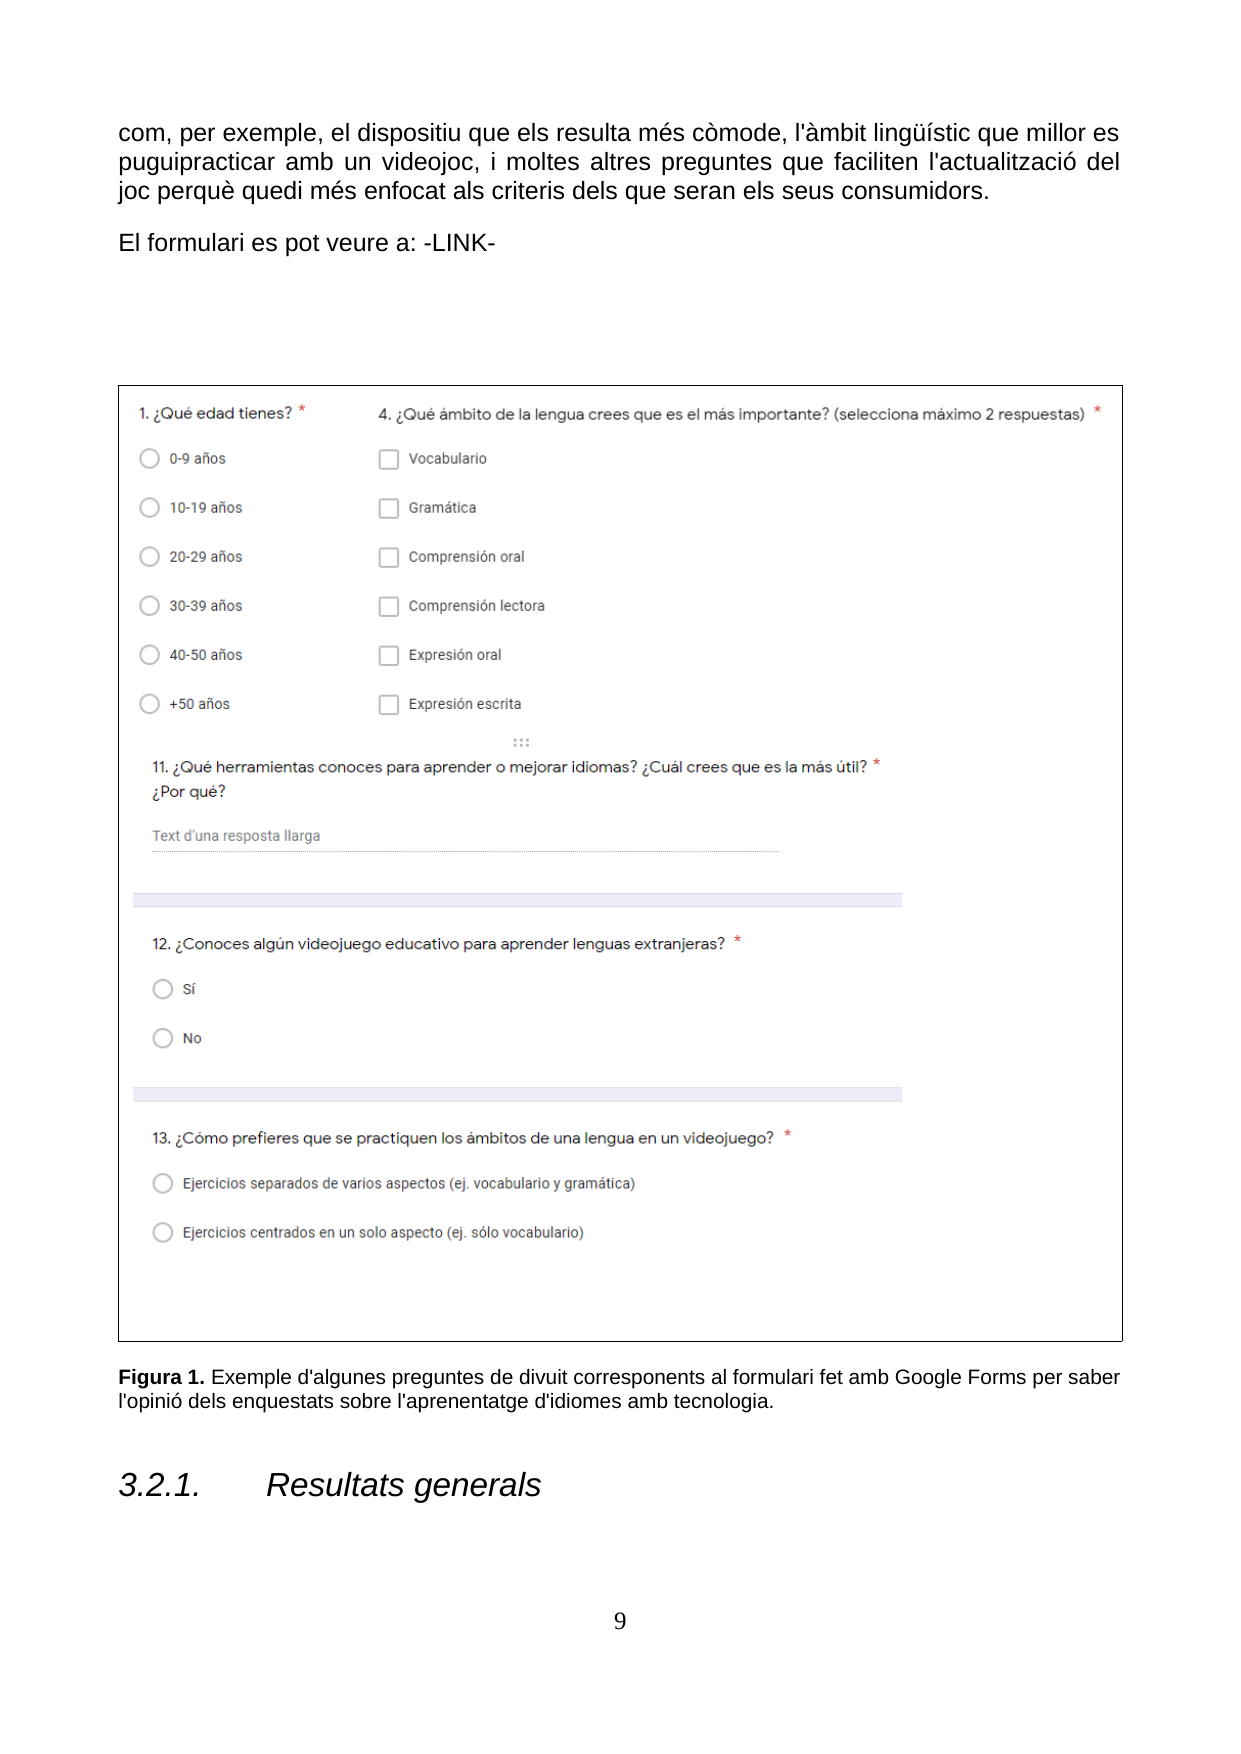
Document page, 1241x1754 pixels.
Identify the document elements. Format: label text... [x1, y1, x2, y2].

text El formulari es pot veure a: -LINK- [118, 228, 1122, 257]
picture [123, 391, 1117, 1304]
subtitle Resultats generals [118, 1465, 1122, 1504]
table_header [119, 386, 1122, 1341]
table_cell Figura 1. Exemple d'algunes preguntes de divuit corresponents al formulari fet amb Google Forms per saber l'opinió dels enquestats sobre l'aprenentatge d'idiomes amb tecnologia. [118, 1342, 1122, 1413]
text com, per exemple, el dispositiu que els resulta més còmode, l'àmbit lingüístic que millor es puguipracticar amb un videojoc, i moltes altres preguntes que faciliten l'actualització del joc perquè quedi més enfocat als criteris dels que seran els seus consumidors. [118, 118, 1122, 204]
